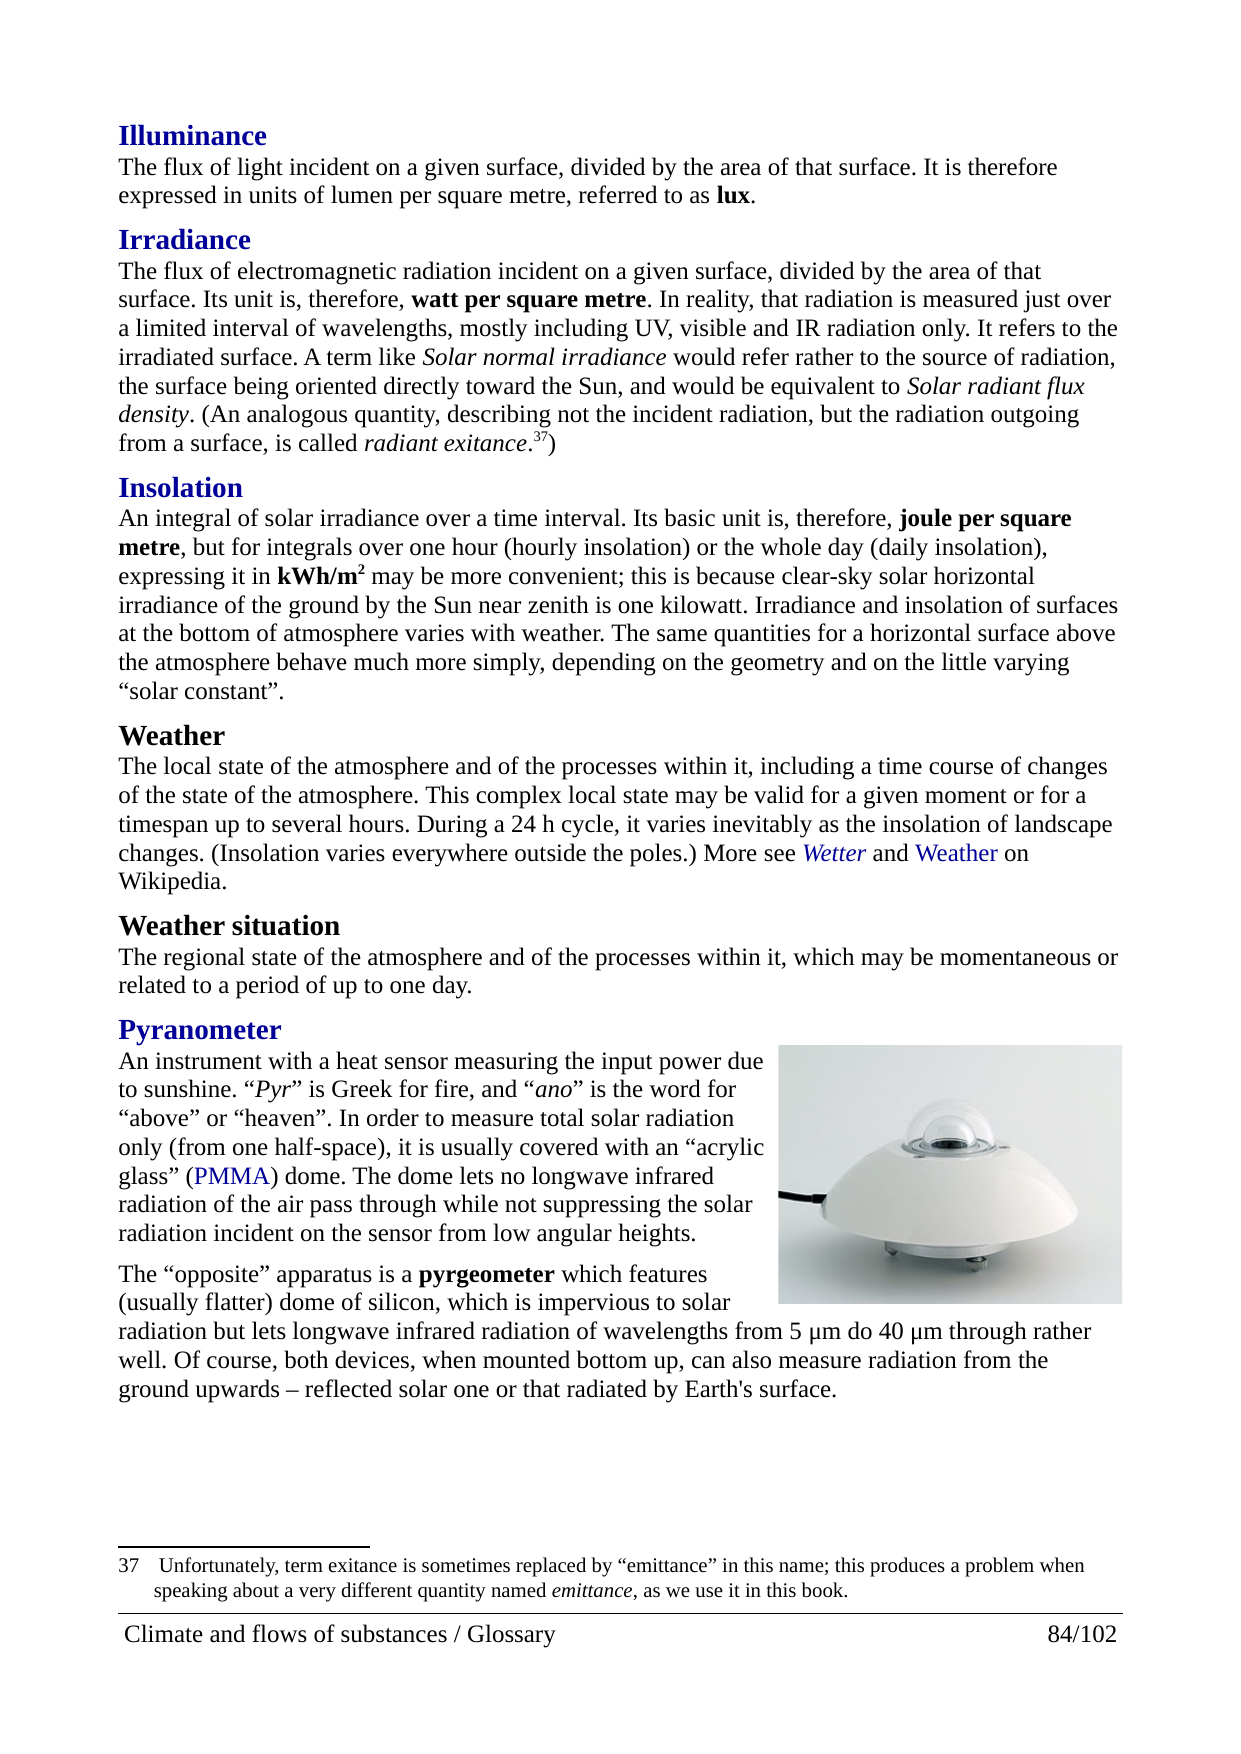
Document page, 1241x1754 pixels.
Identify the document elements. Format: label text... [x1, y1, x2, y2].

text The flux of light incident on a given surface, divided by the area of that surface. It is therefore expressed in units of lumen per square metre, referred to as lux. [118, 152, 1122, 209]
text ⁠An instrument with a heat sensor measuring the input power due to sunshine. “Pyr” is Greek for fire, and “ano” is the word for “above” or “heaven”. In order to measure total solar radiation only (from one half-space), it is usually covered with an “acrylic glass” (PMMA) dome. The dome lets no longwave infrared radiation of the air pass through while not suppressing the solar radiation incident on the sensor from low angular⁠ heights. [118, 1046, 778, 1247]
text The “opposite” apparatus is a pyrgeometer which features (usually flatter)⁠ dome of silicon, which is impervious to solar radiation but lets longwave infrared radiation of wavelengths from 5 μm do 40 μm through rather well. Of course, both devices, when mounted bottom up, can also measure ⁠radiation from the ground upwards – reflected solar one or that radiated by Earth's surface. [118, 1259, 1122, 1402]
subtitle Weather [118, 718, 1122, 751]
text Unfortunately, term exitance is sometimes replaced by “emittance” in this name; this produces a problem when speaking about a very different quantity named emittance, as we use it in this book. [118, 1553, 1122, 1602]
subtitle Pyranometer [118, 1012, 1122, 1046]
subtitle Insolation [118, 470, 1122, 503]
text The local state of the atmosphere and of the processes within it, including a time course of changes of the state of the atmosphere. This complex local state may be valid for a given moment or for a timespan up to several hours. During a 24 h cycle, it varies inevitably as the insolation of landscape changes. (Insolation varies everywhere outside the poles.) More see Wetter and⁠ Weather on Wikipedia. [118, 751, 1122, 895]
text The flux of electromagnetic radiation incident on a given surface, divided by the area of that surface. Its unit is, therefore, watt per square metre. In reality, that radiation is measured just over a limited interval of wavelengths, mostly including UV, visible and⁠ IR radiation only. It refers to the irradiated surface. A term like Solar normal irradiance would refer rather to the source of radiation, the surface being oriented directly toward the Sun, and would be equivalent to Solar radiant flux density. (An analogous quantity, describing not the incident radiation, but the radiation outgoing from a surface, is called radiant exitance.) [118, 256, 1122, 457]
text An integral of solar irradiance over a time interval. Its basic unit is, therefore, joule per square metre, but for integrals over one hour (hourly insolation) or the whole day (daily insolation), expressing it in kWh/m2 may be more convenient; this is because clear-sky solar horizontal irradiance of the ground by the Sun near zenith is one kilowatt. Irradiance and insolation of surfaces at the bottom of atmosphere varies with weather. The same quantities for a horizontal surface above the atmosphere behave much more simply, depending on the geometry and on the little varying “solar constant”. [118, 503, 1122, 705]
subtitle Weather situation [118, 908, 1122, 942]
subtitle Illuminance [118, 118, 1122, 152]
picture [778, 1045, 1123, 1304]
subtitle Irradiance [118, 222, 1122, 256]
text The regional state of the atmosphere and of the processes within it, which may be momentaneous or related to a period of up to one day. [118, 942, 1122, 999]
